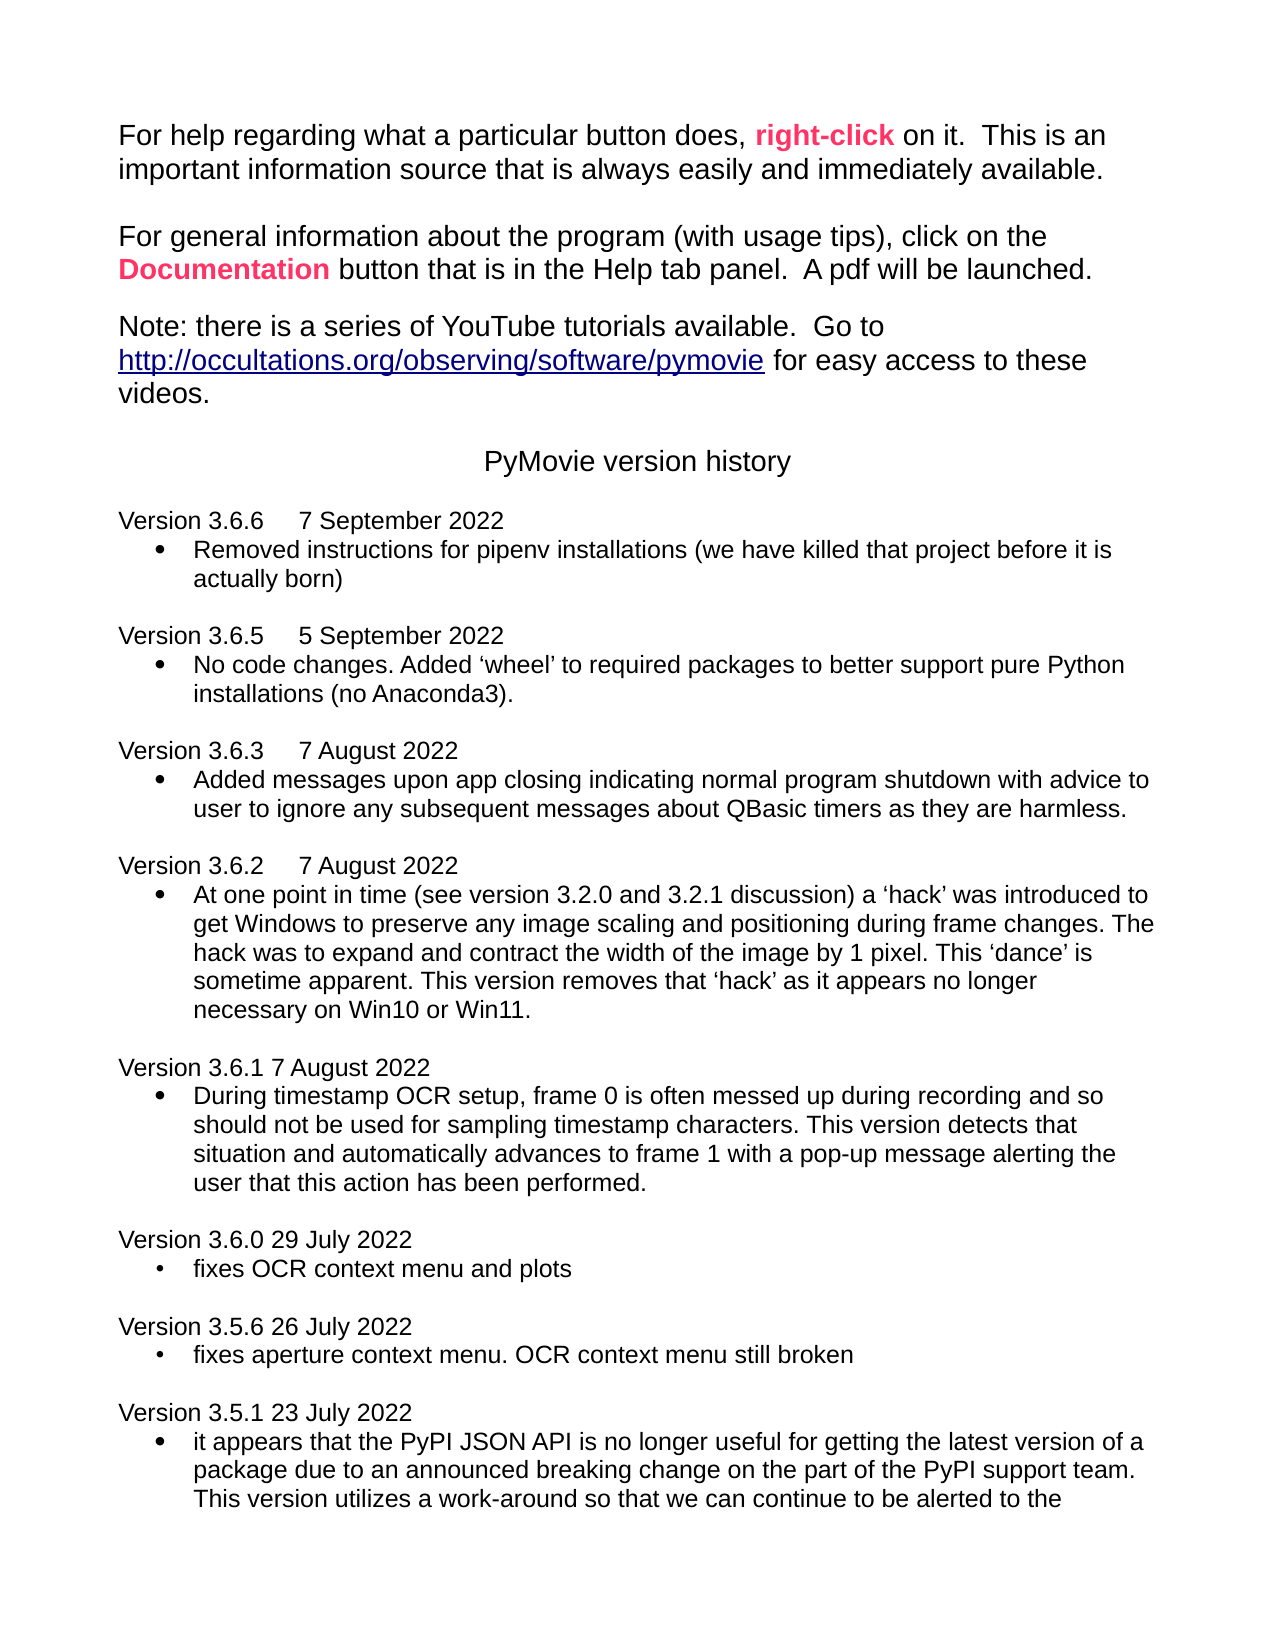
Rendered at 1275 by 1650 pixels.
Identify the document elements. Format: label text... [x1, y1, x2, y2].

text Version 3.5.6 26 July 2022 [118, 1312, 1157, 1340]
text Version 3.6.6 7 September 2022 [118, 506, 1157, 535]
text For help regarding what a particular button does, right-click on it. This is an important information source that is always easily and immediately available. [118, 118, 1157, 185]
list No code changes. Added ‘wheel’ to required packages to better support pure Python installations (no Anaconda3). [156, 650, 1157, 736]
list fixes aperture context menu. OCR context menu still broken [156, 1340, 1157, 1398]
list During timestamp OCR setup, frame 0 is often messed up during recording and so should not be used for sampling timestamp characters. This version detects that situation and automatically advances to frame 1 with a pop-up message alerting the user that this action has been performed. [156, 1081, 1157, 1225]
text PyMovie version history [118, 444, 1157, 477]
list Removed instructions for pipenv installations (we have killed that project before it is actually born) [156, 535, 1157, 621]
text Version 3.6.3 7 August 2022 [118, 736, 1157, 765]
text Version 3.6.5 5 September 2022 [118, 621, 1157, 650]
text Version 3.5.1 23 July 2022 [118, 1398, 1157, 1427]
list fixes OCR context menu and plots [156, 1254, 1157, 1283]
text Note: there is a series of YouTube tutorials available. Go to http://occultations.org/observing/software/pymovie for easy access to these videos. [118, 309, 1157, 410]
list At one point in time (see version 3.2.0 and 3.2.1 discussion) a ‘hack’ was introduced to get Windows to preserve any image scaling and positioning during frame changes. The hack was to expand and contract the width of the image by 1 pixel. This ‘dance’ is sometime apparent. This version removes that ‘hack’ as it appears no longer necessary on Win10 or Win11. [156, 880, 1157, 1053]
list Added messages upon app closing indicating normal program shutdown with advice to user to ignore any subsequent messages about QBasic timers as they are harmless. [156, 765, 1157, 851]
text Version 3.6.0 29 July 2022 [118, 1225, 1157, 1254]
text Version 3.6.1 7 August 2022 [118, 1053, 1157, 1081]
list it appears that the PyPI JSON API is no longer useful for getting the latest version of a package due to an announced breaking change on the part of the PyPI support team. This version utilizes a work-around so that we can continue to be alerted to the [156, 1427, 1157, 1513]
text For general information about the program (with usage tips), click on the Documentation button that is in the Help tab panel. A pdf will be launched. [118, 219, 1157, 286]
text Version 3.6.2 7 August 2022 [118, 851, 1157, 880]
